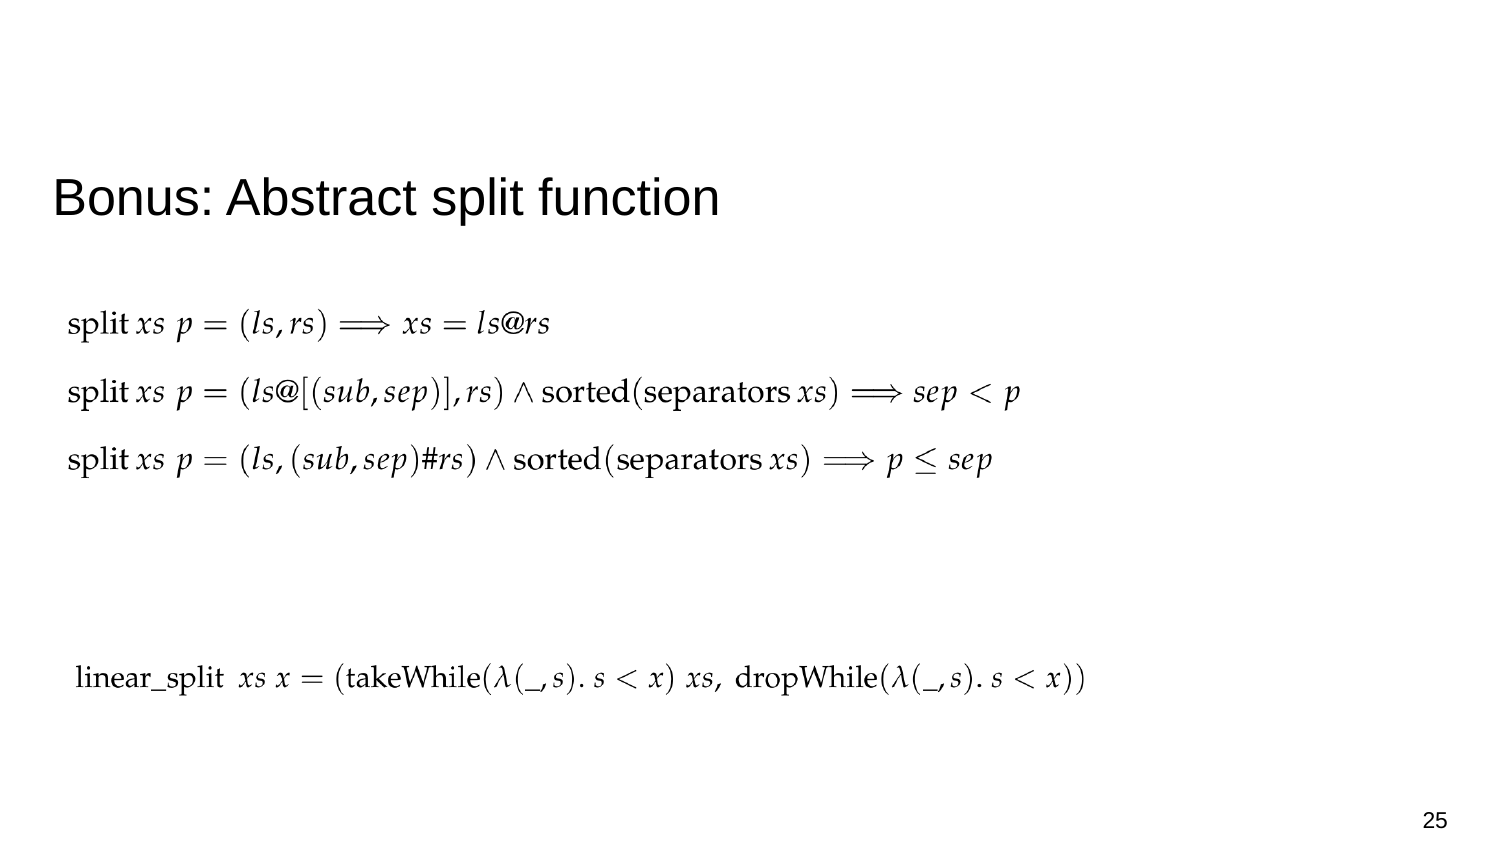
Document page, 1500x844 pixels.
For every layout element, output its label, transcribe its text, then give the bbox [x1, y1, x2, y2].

picture [62, 649, 1093, 709]
picture [59, 298, 1030, 502]
title Bonus: Abstract split function [52, 159, 1449, 227]
